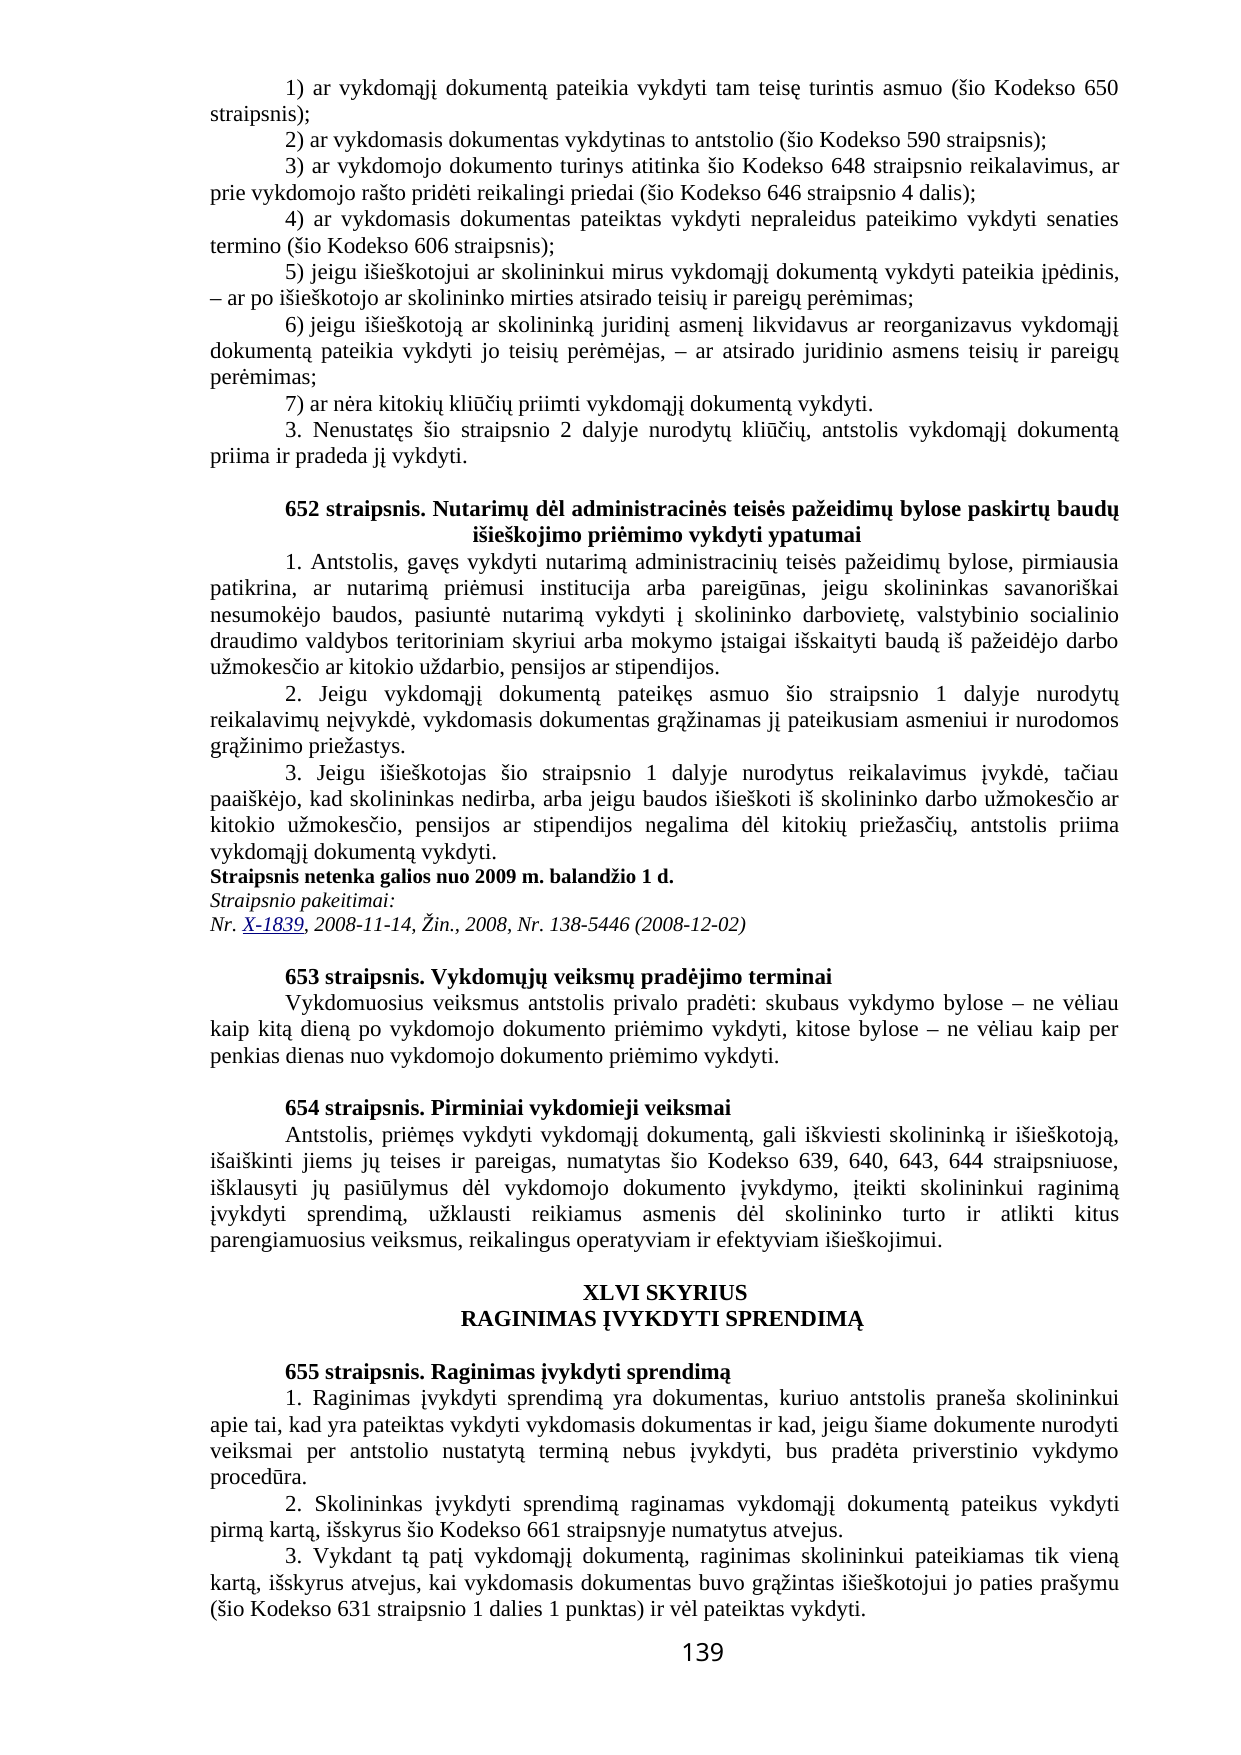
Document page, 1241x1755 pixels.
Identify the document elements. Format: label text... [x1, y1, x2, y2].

subtitle XLVI SKYRIUS [210, 1279, 1120, 1305]
text 3. Nenustatęs šio straipsnio 2 dalyje nurodytų kliūčių, antstolis vykdomąjį dokumentą priima ir pradeda jį vykdyti. [210, 416, 1120, 469]
text Antstolis, priėmęs vykdyti vykdomąjį dokumentą, gali iškviesti skolininką ir išieškotoją, išaiškinti jiems jų teises ir pareigas, numatytas šio Kodekso 639, 640, 643, 644 straipsniuose, išklausyti jų pasiūlymus dėl vykdomojo dokumento įvykdymo, įteikti skolininkui raginimą įvykdyti sprendimą, užklausti reikiamus asmenis dėl skolininko turto ir atlikti kitus parengiamuosius veiksmus, reikalingus operatyviam ir efektyviam išieškojimui. [210, 1121, 1120, 1253]
text RAGINIMAS ĮVYKDYTI SPRENDIMĄ [210, 1305, 1120, 1332]
text 2. Skolininkas įvykdyti sprendimą raginamas vykdomąjį dokumentą pateikus vykdyti pirmą kartą, išskyrus šio Kodekso 661 straipsnyje numatytus atvejus. [210, 1490, 1120, 1542]
text 655 straipsnis. Raginimas įvykdyti sprendimą [210, 1358, 1120, 1384]
text Straipsnis netenka galios nuo 2009 m. balandžio 1 d. [210, 864, 1120, 888]
text 3) ar vykdomojo dokumento turinys atitinka šio Kodekso 648 straipsnio reikalavimus, ar prie vykdomojo rašto pridėti reikalingi priedai (šio Kodekso 646 straipsnio 4 dalis); [210, 153, 1120, 205]
text 5) jeigu išieškotojui ar skolininkui mirus vykdomąjį dokumentą vykdyti pateikia įpėdinis, – ar po išieškotojo ar skolininko mirties atsirado teisių ir pareigų perėmimas; [210, 258, 1120, 311]
text 654 straipsnis. Pirminiai vykdomieji veiksmai [210, 1094, 1120, 1121]
text 2. Jeigu vykdomąjį dokumentą pateikęs asmuo šio straipsnio 1 dalyje nurodytų reikalavimų neįvykdė, vykdomasis dokumentas grąžinamas jį pateikusiam asmeniui ir nurodomos grąžinimo priežastys. [210, 680, 1120, 759]
text 3. Jeigu išieškotojas šio straipsnio 1 dalyje nurodytus reikalavimus įvykdė, tačiau paaiškėjo, kad skolininkas nedirba, arba jeigu baudos išieškoti iš skolininko darbo užmokesčio ar kitokio užmokesčio, pensijos ar stipendijos negalima dėl kitokių priežasčių, antstolis priima vykdomąjį dokumentą vykdyti. [210, 759, 1120, 864]
text 6) jeigu išieškotoją ar skolininką juridinį asmenį likvidavus ar reorganizavus vykdomąjį dokumentą pateikia vykdyti jo teisių perėmėjas, – ar atsirado juridinio asmens teisių ir pareigų perėmimas; [210, 311, 1120, 390]
text 1) ar vykdomąjį dokumentą pateikia vykdyti tam teisę turintis asmuo (šio Kodekso 650 straipsnis); [210, 73, 1120, 126]
text 1. Raginimas įvykdyti sprendimą yra dokumentas, kuriuo antstolis praneša skolininkui apie tai, kad yra pateiktas vykdyti vykdomasis dokumentas ir kad, jeigu šiame dokumente nurodyti veiksmai per antstolio nustatytą terminą nebus įvykdyti, bus pradėta priverstinio vykdymo procedūra. [210, 1384, 1120, 1490]
text Straipsnio pakeitimai: [210, 888, 1120, 912]
text 2) ar vykdomasis dokumentas vykdytinas to antstolio (šio Kodekso 590 straipsnis); [210, 126, 1120, 153]
text Vykdomuosius veiksmus antstolis privalo pradėti: skubaus vykdymo bylose – ne vėliau kaip kitą dieną po vykdomojo dokumento priėmimo vykdyti, kitose bylose – ne vėliau kaip per penkias dienas nuo vykdomojo dokumento priėmimo vykdyti. [210, 989, 1120, 1068]
text 7) ar nėra kitokių kliūčių priimti vykdomąjį dokumentą vykdyti. [210, 390, 1120, 416]
text 653 straipsnis. Vykdomųjų veiksmų pradėjimo terminai [210, 963, 1120, 989]
text 1. Antstolis, gavęs vykdyti nutarimą administracinių teisės pažeidimų bylose, pirmiausia patikrina, ar nutarimą priėmusi institucija arba pareigūnas, jeigu skolininkas savanoriškai nesumokėjo baudos, pasiuntė nutarimą vykdyti į skolininko darbovietę, valstybinio socialinio draudimo valdybos teritoriniam skyriui arba mokymo įstaigai išskaityti baudą iš pažeidėjo darbo užmokesčio ar kitokio uždarbio, pensijos ar stipendijos. [210, 548, 1120, 680]
text 4) ar vykdomasis dokumentas pateiktas vykdyti nepraleidus pateikimo vykdyti senaties termino (šio Kodekso 606 straipsnis); [210, 205, 1120, 258]
text 652 straipsnis. Nutarimų dėl administracinės teisės pažeidimų bylose paskirtų baudų išieškojimo priėmimo vykdyti ypatumai [285, 495, 1120, 548]
text 3. Vykdant tą patį vykdomąjį dokumentą, raginimas skolininkui pateikiamas tik vieną kartą, išskyrus atvejus, kai vykdomasis dokumentas buvo grąžintas išieškotojui jo paties prašymu (šio Kodekso 631 straipsnio 1 dalies 1 punktas) ir vėl pateiktas vykdyti. [210, 1542, 1120, 1622]
text Nr. X-1839, 2008-11-14, Žin., 2008, Nr. 138-5446 (2008-12-02) [210, 912, 1120, 936]
